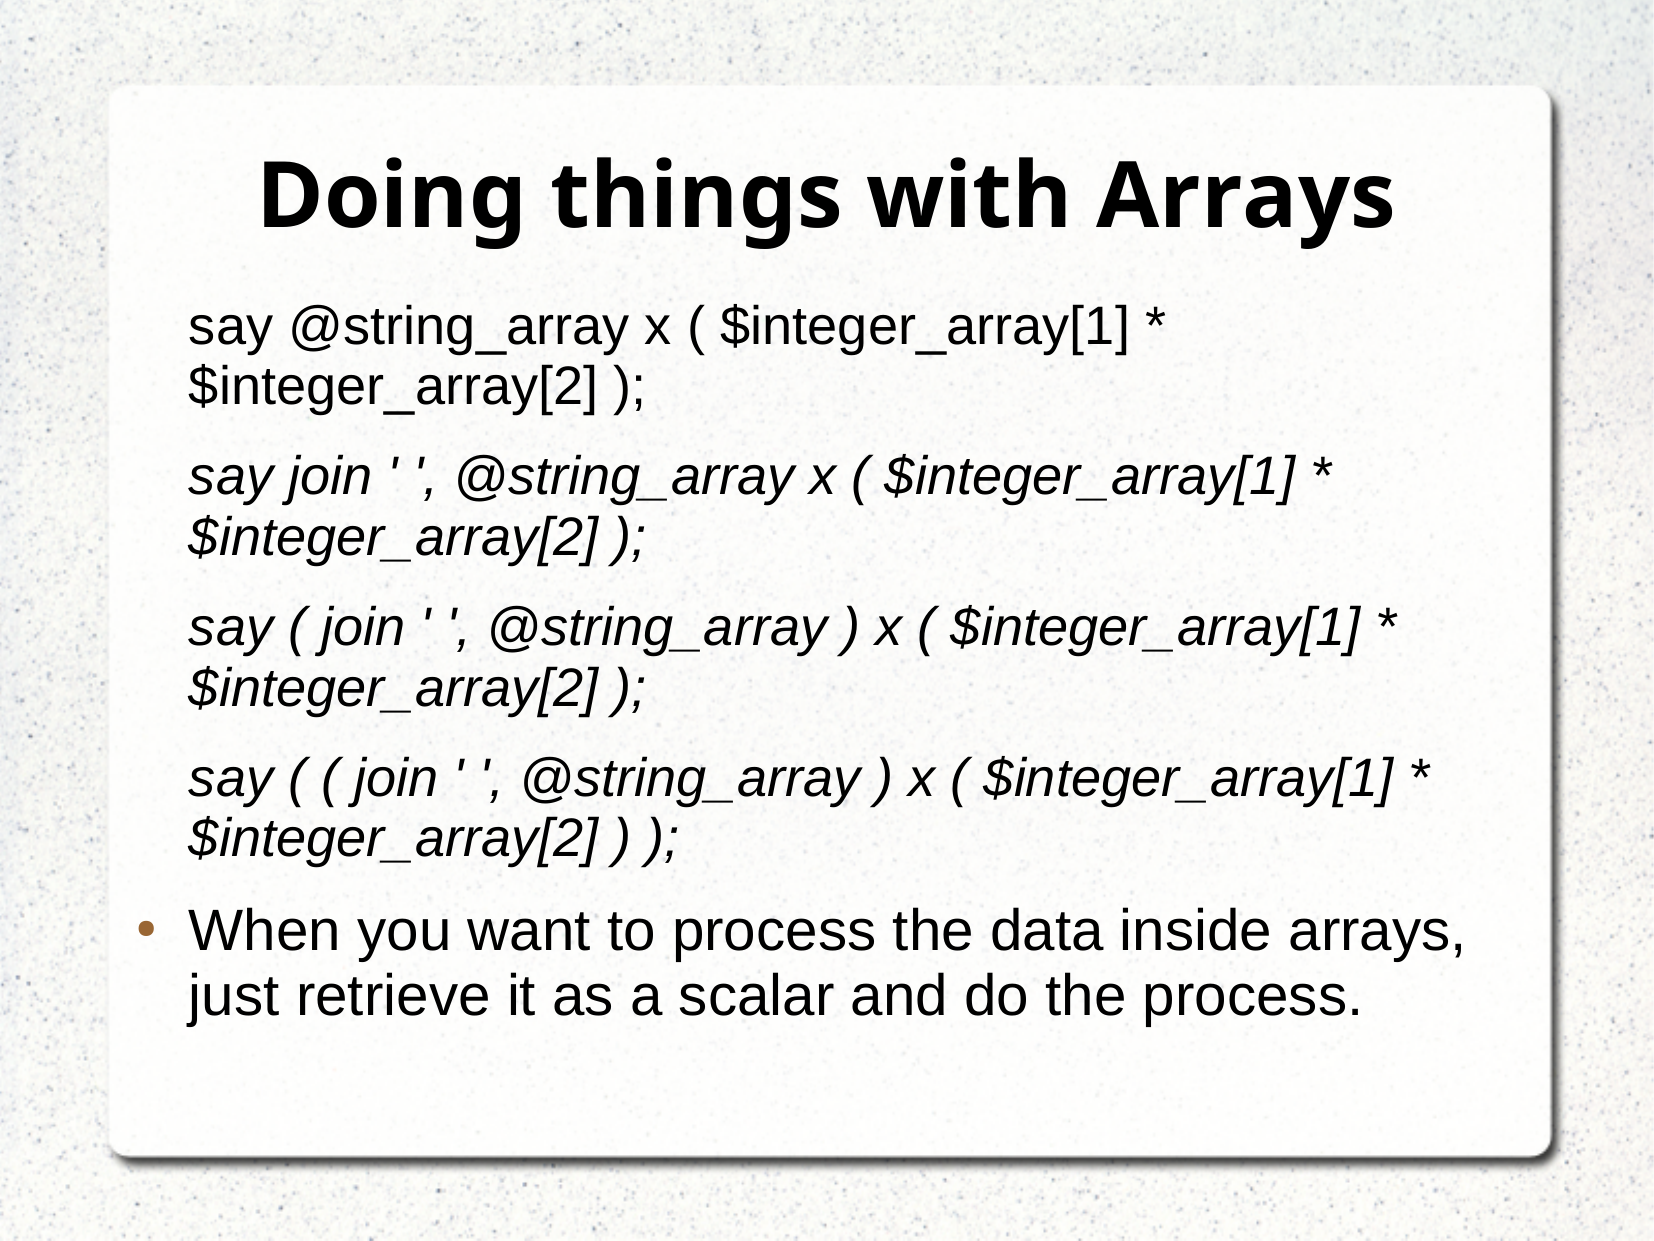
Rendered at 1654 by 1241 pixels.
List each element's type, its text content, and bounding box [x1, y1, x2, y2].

picture [0, 0, 1654, 1241]
title Doing things with Arrays [118, 88, 1536, 296]
list say @string_array x ( $integer_array[1] * $integer_array[2] ); say join ' ', @string_array x ( $integer_array[1] * $integer_array[2] ); say ( join ' ', @string_array ) x ( $integer_array[1] * $integer_array[2] ); say ( ( join ' ', @string_array ) x ( $integer_array[1] * $integer_array[2] ) ); When you want to process the data inside arrays, just retrieve it as a scalar and do the process. [118, 295, 1506, 1132]
